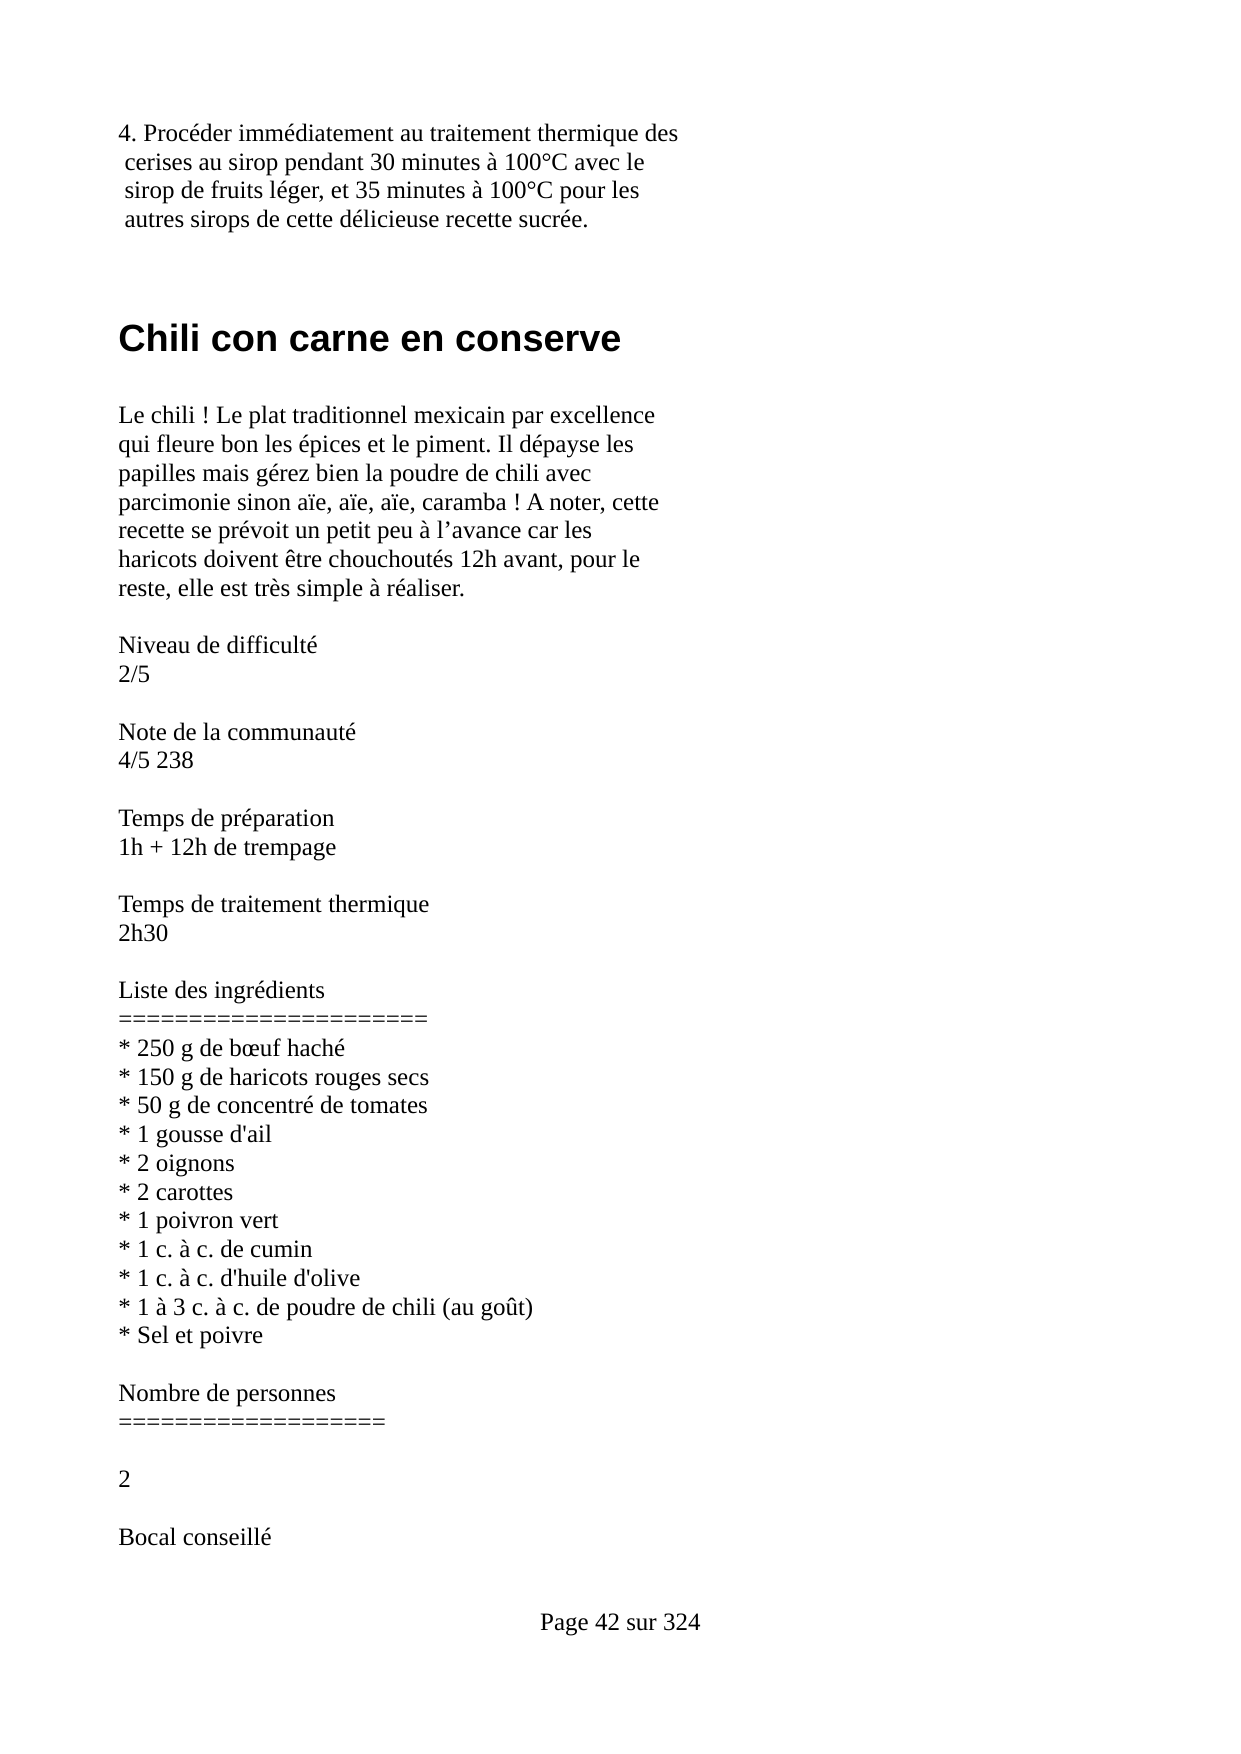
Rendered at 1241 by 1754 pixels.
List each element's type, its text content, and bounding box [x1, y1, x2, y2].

text * 1 gousse d'ail [118, 1119, 1122, 1148]
text 2 [118, 1464, 1122, 1493]
text parcimonie sinon aïe, aïe, aïe, caramba ! A noter, cette [118, 487, 1122, 516]
text reste, elle est très simple à réaliser. [118, 573, 1122, 602]
text Temps de préparation [118, 803, 1122, 832]
text * 50 g de concentré de tomates [118, 1091, 1122, 1119]
text * 250 g de bœuf haché [118, 1033, 1122, 1062]
subtitle Chili con carne en conserve [118, 316, 1122, 359]
text haricots doivent être chouchoutés 12h avant, pour le [118, 544, 1122, 573]
text Le chili ! Le plat traditionnel mexicain par excellence [118, 401, 1122, 429]
text Temps de traitement thermique [118, 889, 1122, 918]
text Bocal conseillé [118, 1522, 1122, 1551]
text Nombre de personnes [118, 1378, 1122, 1407]
text papilles mais gérez bien la poudre de chili avec [118, 458, 1122, 487]
text 1h + 12h de trempage [118, 832, 1122, 861]
text * Sel et poivre [118, 1321, 1122, 1349]
text recette se prévoit un petit peu à l’avance car les [118, 516, 1122, 544]
text autres sirops de cette délicieuse recette sucrée. [118, 204, 1122, 233]
text * 1 c. à c. de cumin [118, 1234, 1122, 1263]
text sirop de fruits léger, et 35 minutes à 100°C pour les [118, 176, 1122, 204]
text * 1 à 3 c. à c. de poudre de chili (au goût) [118, 1292, 1122, 1321]
text * 2 oignons [118, 1148, 1122, 1177]
text * 2 carottes [118, 1177, 1122, 1206]
text Liste des ingrédients [118, 976, 1122, 1004]
text =================== [118, 1407, 1122, 1436]
text 4/5 238 [118, 746, 1122, 774]
text 2h30 [118, 918, 1122, 947]
text * 150 g de haricots rouges secs [118, 1062, 1122, 1091]
text ====================== [118, 1004, 1122, 1033]
text cerises au sirop pendant 30 minutes à 100°C avec le [118, 147, 1122, 176]
text * 1 c. à c. d'huile d'olive [118, 1263, 1122, 1292]
text 2/5 [118, 659, 1122, 688]
text Niveau de difficulté [118, 631, 1122, 659]
text * 1 poivron vert [118, 1206, 1122, 1234]
text qui fleure bon les épices et le piment. Il dépayse les [118, 429, 1122, 458]
text Note de la communauté [118, 717, 1122, 746]
text 4. Procéder immédiatement au traitement thermique des [118, 118, 1122, 147]
